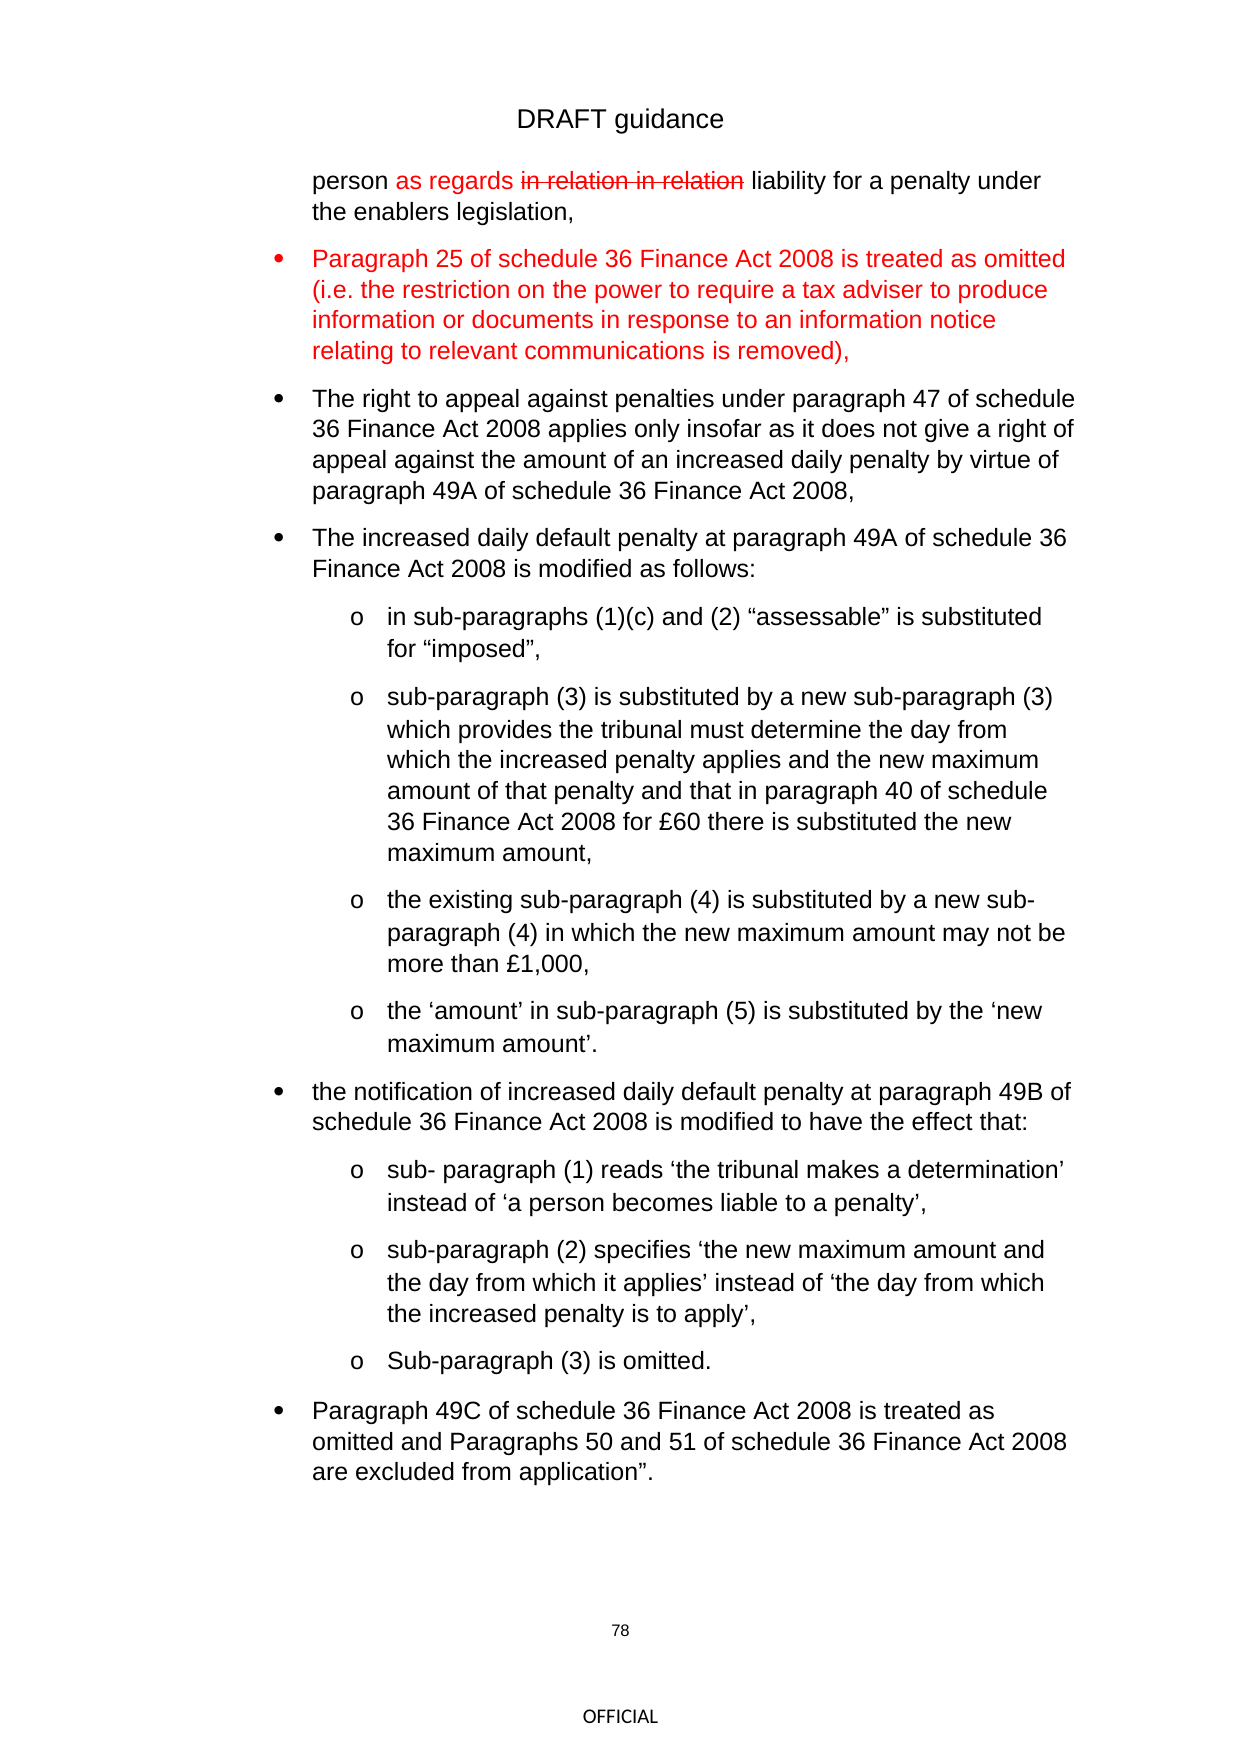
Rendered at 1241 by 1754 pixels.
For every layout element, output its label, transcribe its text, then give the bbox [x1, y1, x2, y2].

list the ‘amount’ in sub-paragraph (5) is substituted by the ‘new maximum amount’. [349, 996, 1079, 1058]
list The increased daily default penalty at paragraph 49A of schedule 36 Finance Act 2008 is modified as follows: [274, 523, 1079, 583]
list sub-paragraph (3) is substituted by a new sub-paragraph (3) which provides the tribunal must determine the day from which the increased penalty applies and the new maximum amount of that penalty and that in paragraph 40 of schedule 36 Finance Act 2008 for £60 there is substituted the new maximum amount, [349, 682, 1079, 866]
list the existing sub-paragraph (4) is substituted by a new sub-paragraph (4) in which the new maximum amount may not be more than £1,000, [349, 885, 1079, 977]
list The right to appeal against penalties under paragraph 47 of schedule 36 Finance Act 2008 applies only insofar as it does not give a right of appeal against the amount of an increased daily penalty by virtue of paragraph 49A of schedule 36 Finance Act 2008, [274, 384, 1079, 505]
list sub-paragraph (2) specifies ‘the new maximum amount and the day from which it applies’ instead of ‘the day from which the increased penalty is to apply’, [349, 1235, 1079, 1327]
list Paragraph 25 of schedule 36 Finance Act 2008 is treated as omitted (i.e. the restriction on the power to require a tax adviser to produce information or documents in response to an information notice relating to relevant communications is removed), [274, 244, 1079, 365]
list Sub-paragraph (3) is omitted. [349, 1346, 1079, 1377]
list in sub-paragraphs (1)(c) and (2) “assessable” is substituted for “imposed”, [349, 602, 1079, 663]
list sub- paragraph (1) reads ‘the tribunal makes a determination’ instead of ‘a person becomes liable to a penalty’, [349, 1155, 1079, 1216]
list person as regards in relation in relation liability for a penalty under the enablers legislation, [274, 166, 1079, 225]
list the notification of increased daily default penalty at paragraph 49B of schedule 36 Finance Act 2008 is modified to have the effect that: [274, 1076, 1079, 1136]
list Paragraph 49C of schedule 36 Finance Act 2008 is treated as omitted and Paragraphs 50 and 51 of schedule 36 Finance Act 2008 are excluded from application”. [274, 1396, 1079, 1486]
